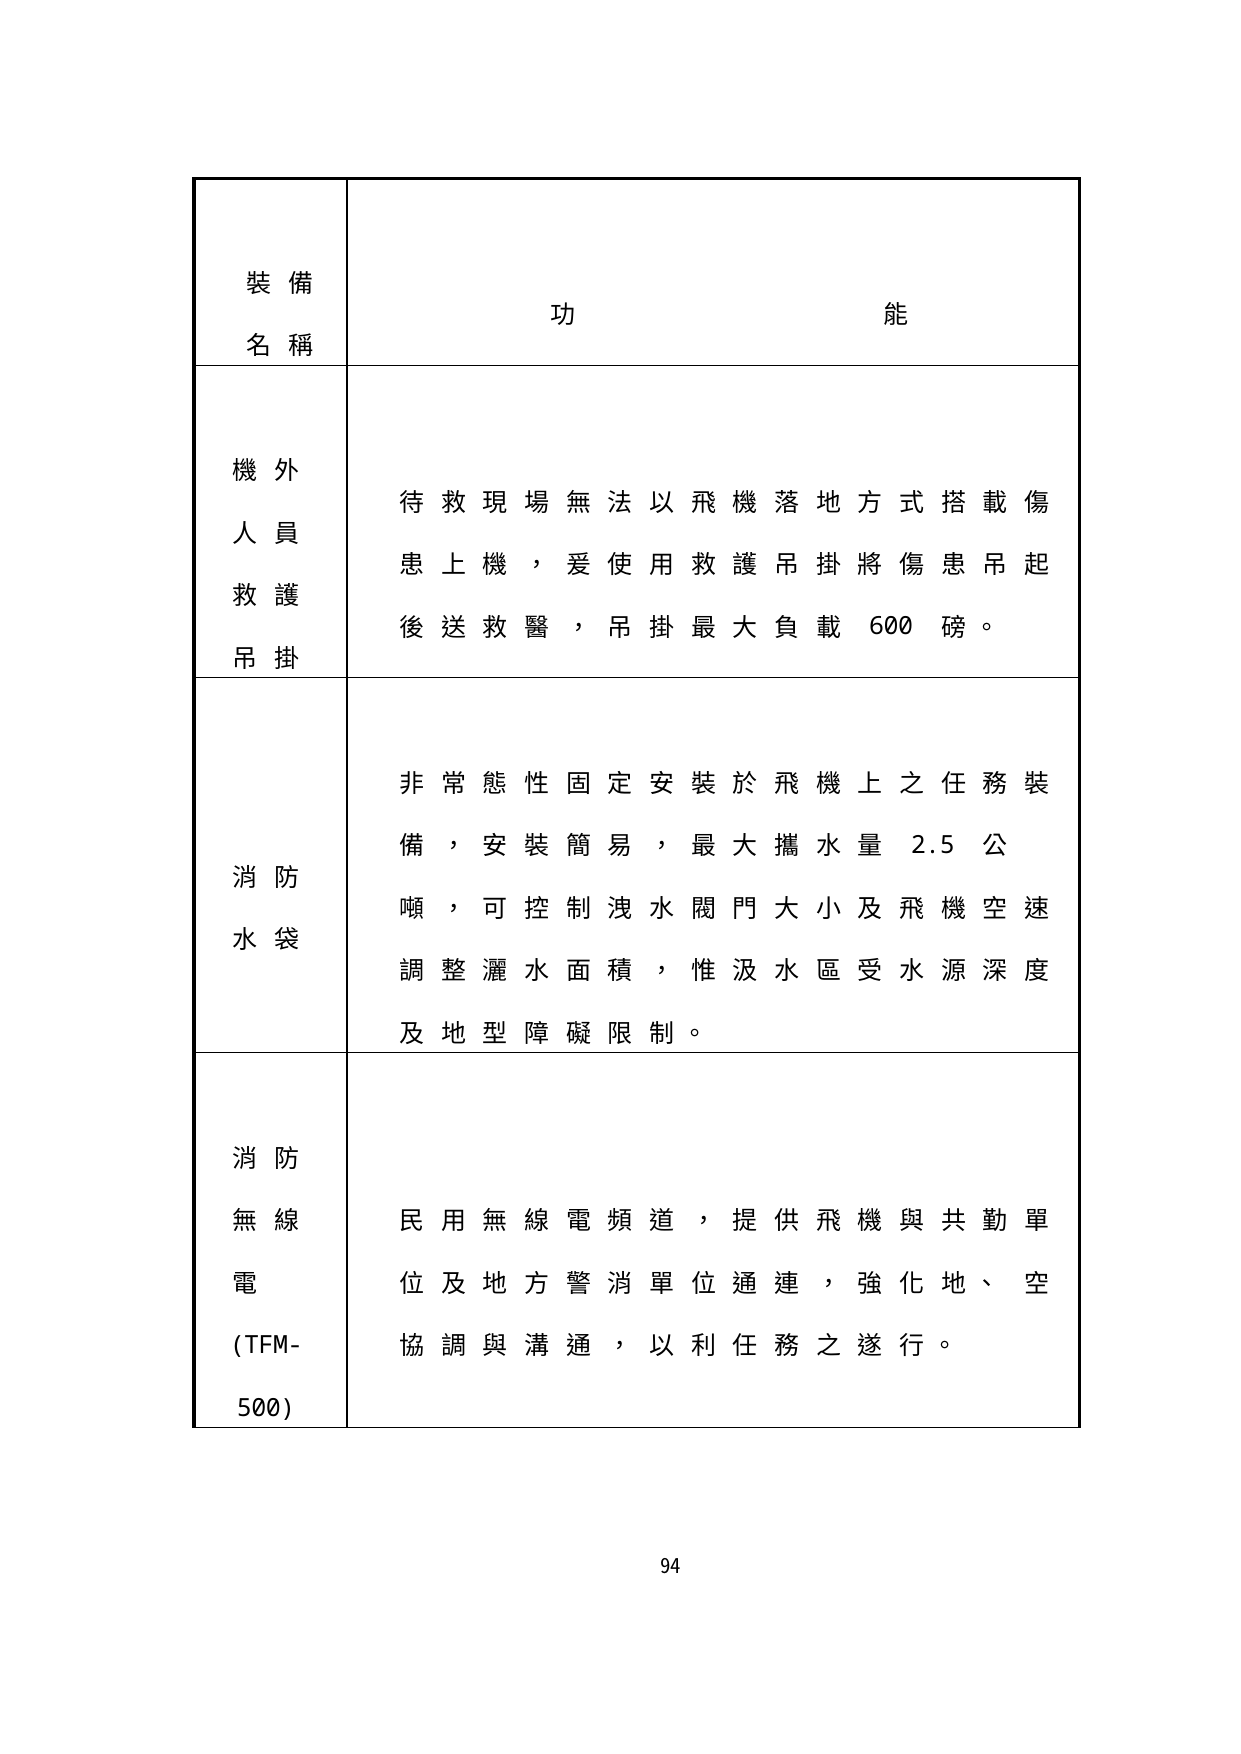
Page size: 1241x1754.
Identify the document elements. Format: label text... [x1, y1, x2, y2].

table_cell 消防水袋 [196, 678, 346, 1052]
table_header 裝備名稱 [196, 180, 346, 365]
table_cell 非常態性固定安裝於飛機上之任務裝備，安裝簡易，最大攜水量2.5公噸，可控制洩水閥門大小及飛機空速調整灑水面積，惟汲水區受水源深度及地型障礙限制。 [348, 678, 1078, 1052]
table_cell 消防無線電(TFM-500) [196, 1053, 346, 1427]
table_header 功 能 [348, 180, 1078, 365]
table_cell 民用無線電頻道，提供飛機與共勤單位及地方警消單位通連，強化地、空協調與溝通，以利任務之遂行。 [348, 1053, 1078, 1427]
table_cell 待救現場無法以飛機落地方式搭載傷患上機，爰使用救護吊掛將傷患吊起後送救醫，吊掛最大負載600磅。 [348, 366, 1078, 677]
table_cell 機外人員救護吊掛 [196, 366, 346, 677]
